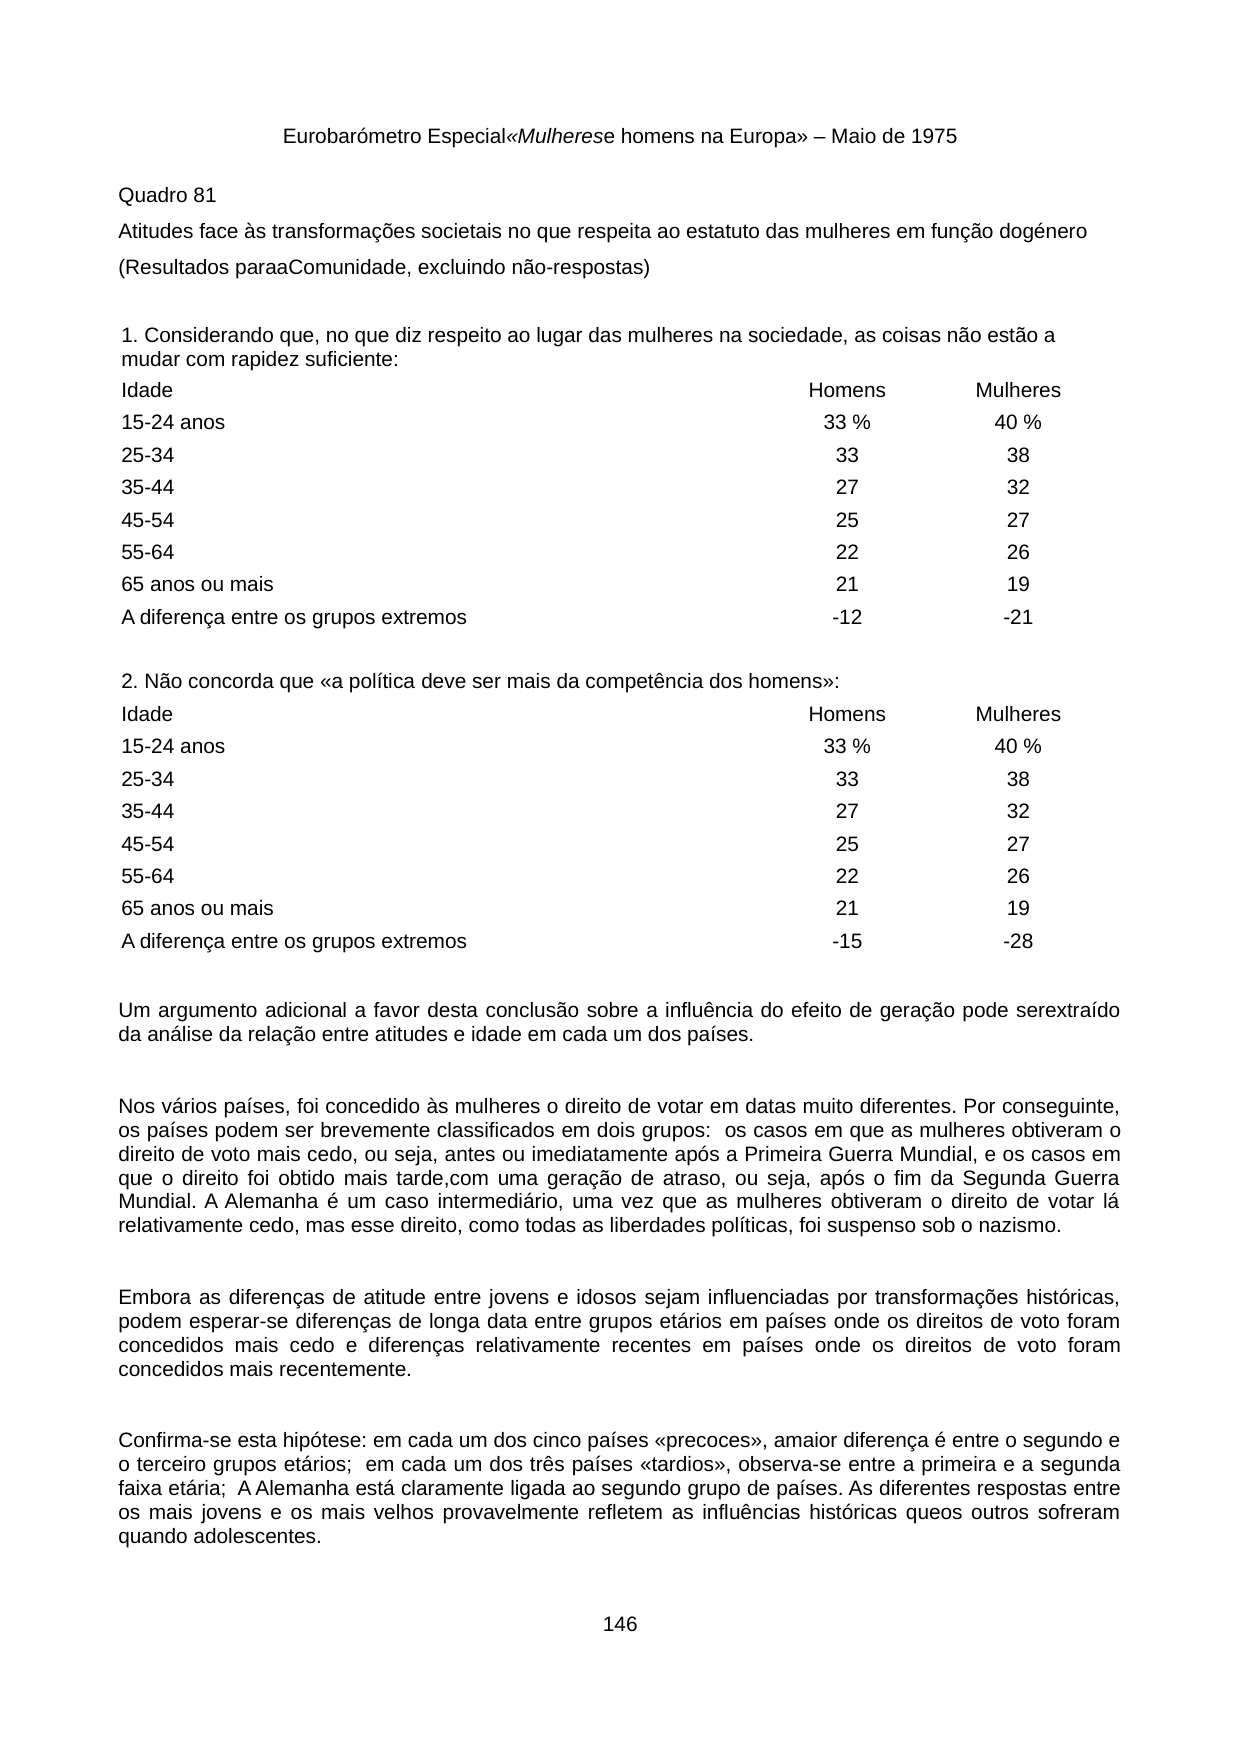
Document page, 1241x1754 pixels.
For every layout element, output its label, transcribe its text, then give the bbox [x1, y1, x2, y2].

text Confirma-se esta hipótese: em cada um dos cinco países «precoces», amaior diferença é entre o segundo e o terceiro grupos etários; em cada um dos três países «tardios», observa-se entre a primeira e a segunda faixa etária; A Alemanha está claramente ligada ao segundo grupo de países. As diferentes respostas entre os mais jovens e os mais velhos provavelmente refletem as influências históricas queos outros sofreram quando adolescentes. [118, 1428, 1122, 1547]
table_cell 25-34 [118, 439, 756, 471]
table_cell 21 [756, 568, 938, 600]
table_cell 25 [756, 827, 938, 859]
table_cell 26 [939, 860, 1098, 892]
table_cell 19 [939, 892, 1098, 924]
table_cell 33 [756, 763, 938, 795]
text Nos vários países, foi concedido às mulheres o direito de votar em datas muito diferentes. Por conseguinte, os países podem ser brevemente classificados em dois grupos: os casos em que as mulheres obtiveram o direito de voto mais cedo, ou seja, antes ou imediatamente após a Primeira Guerra Mundial, e os casos em que o direito foi obtido mais tarde,com uma geração de atraso, ou seja, após o fim da Segunda Guerra Mundial. A Alemanha é um caso intermediário, uma vez que as mulheres obtiveram o direito de votar lá relativamente cedo, mas esse direito, como todas as liberdades políticas, foi suspenso sob o nazismo. [118, 1093, 1122, 1237]
table_cell 35-44 [118, 471, 756, 503]
table_cell 2. Não concorda que «a política deve ser mais da competência dos homens»: [118, 665, 1098, 698]
table_cell 27 [756, 795, 938, 827]
table_cell 38 [939, 439, 1098, 471]
table_cell A diferença entre os grupos extremos [118, 924, 756, 957]
table_cell Mulheres [939, 698, 1098, 730]
text (Resultados paraaComunidade, excluindo não-respostas) [118, 254, 1122, 278]
table_cell 25-34 [118, 763, 756, 795]
table_cell 45-54 [118, 827, 756, 859]
table_cell 19 [939, 568, 1098, 600]
table_cell 32 [939, 795, 1098, 827]
table_cell 38 [939, 763, 1098, 795]
table_cell 22 [756, 860, 938, 892]
text Quadro 81 [118, 183, 1122, 207]
table_cell 27 [939, 827, 1098, 859]
text Atitudes face às transformações societais no que respeita ao estatuto das mulheres em função dogénero [118, 219, 1122, 243]
text Um argumento adicional a favor desta conclusão sobre a influência do efeito de geração pode serextraído da análise da relação entre atitudes e idade em cada um dos países. [118, 998, 1122, 1046]
table_cell [118, 633, 756, 665]
table_cell 40 % [939, 406, 1098, 438]
table_cell 55-64 [118, 536, 756, 568]
table_cell -28 [939, 924, 1098, 957]
table_cell 27 [756, 471, 938, 503]
table_cell [756, 633, 938, 665]
table_cell Homens [756, 374, 938, 406]
table_cell Idade [118, 374, 756, 406]
table_cell 35-44 [118, 795, 756, 827]
table_cell 25 [756, 503, 938, 536]
text Embora as diferenças de atitude entre jovens e idosos sejam influenciadas por transformações históricas, podem esperar-se diferenças de longa data entre grupos etários em países onde os direitos de voto foram concedidos mais cedo e diferenças relativamente recentes em países onde os direitos de voto foram concedidos mais recentemente. [118, 1284, 1122, 1380]
table_cell 65 anos ou mais [118, 568, 756, 600]
table_header 1. Considerando que, no que diz respeito ao lugar das mulheres na sociedade, as coisas não estão a mudar com rapidez suficiente: [118, 320, 1098, 374]
table_cell 32 [939, 471, 1098, 503]
table_cell 15-24 anos [118, 730, 756, 762]
table_cell 27 [939, 503, 1098, 536]
table_cell 21 [756, 892, 938, 924]
table_cell 45-54 [118, 503, 756, 536]
table_cell 33 [756, 439, 938, 471]
table_cell 55-64 [118, 860, 756, 892]
table_cell [939, 633, 1098, 665]
table_cell -21 [939, 600, 1098, 633]
table_cell A diferença entre os grupos extremos [118, 600, 756, 633]
table_cell 65 anos ou mais [118, 892, 756, 924]
table_cell -15 [756, 924, 938, 957]
table_cell 26 [939, 536, 1098, 568]
table_cell -12 [756, 600, 938, 633]
table_cell Mulheres [939, 374, 1098, 406]
table_cell 40 % [939, 730, 1098, 762]
table_cell 22 [756, 536, 938, 568]
table_cell Homens [756, 698, 938, 730]
table_cell Idade [118, 698, 756, 730]
table_cell 33 % [756, 406, 938, 438]
table_cell 15-24 anos [118, 406, 756, 438]
table_cell 33 % [756, 730, 938, 762]
